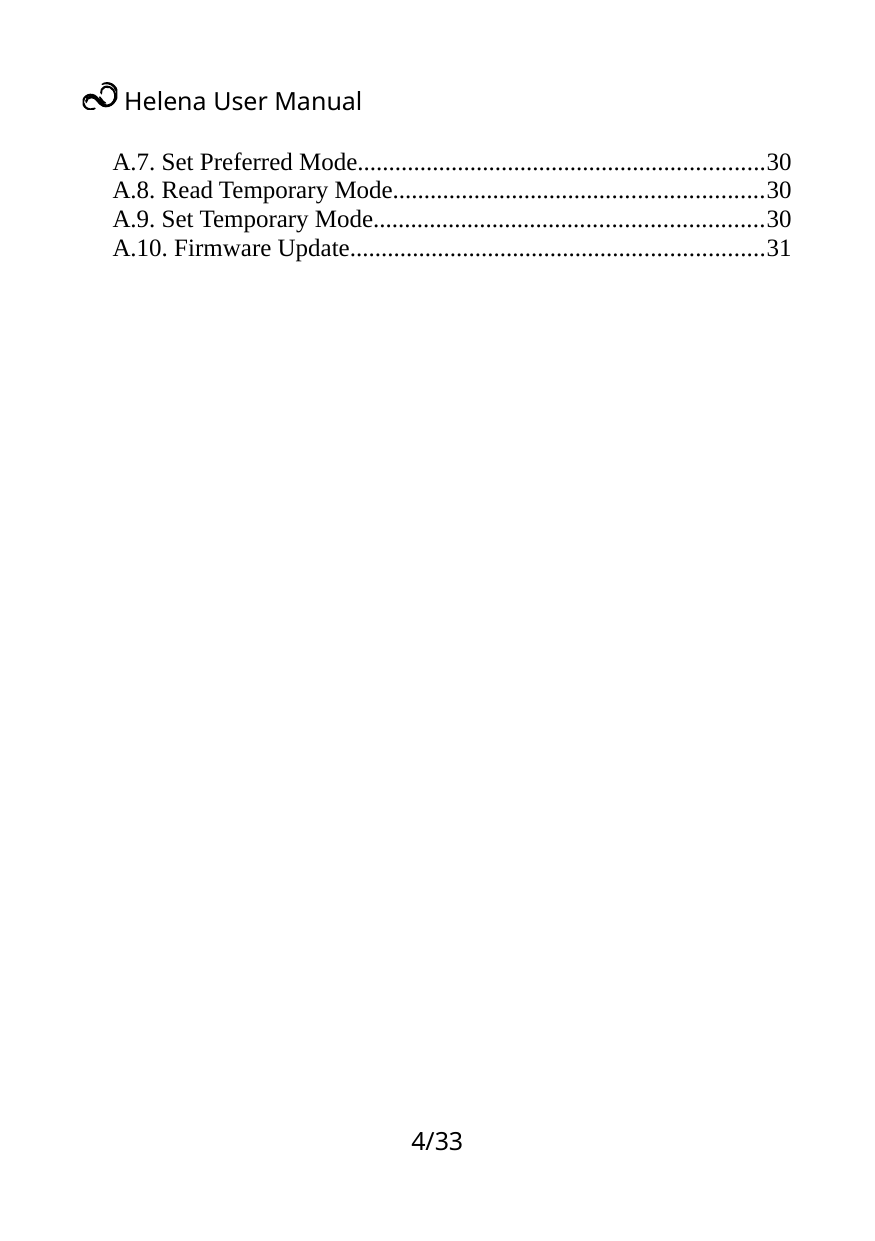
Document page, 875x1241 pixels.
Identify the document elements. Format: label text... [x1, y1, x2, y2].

text A.8. Read Temporary Mode 30 [112, 175, 791, 204]
text A.9. Set Temporary Mode 30 [112, 204, 791, 233]
text A.7. Set Preferred Mode 30 [112, 147, 791, 175]
text A.10. Firmware Update 31 [112, 233, 791, 262]
